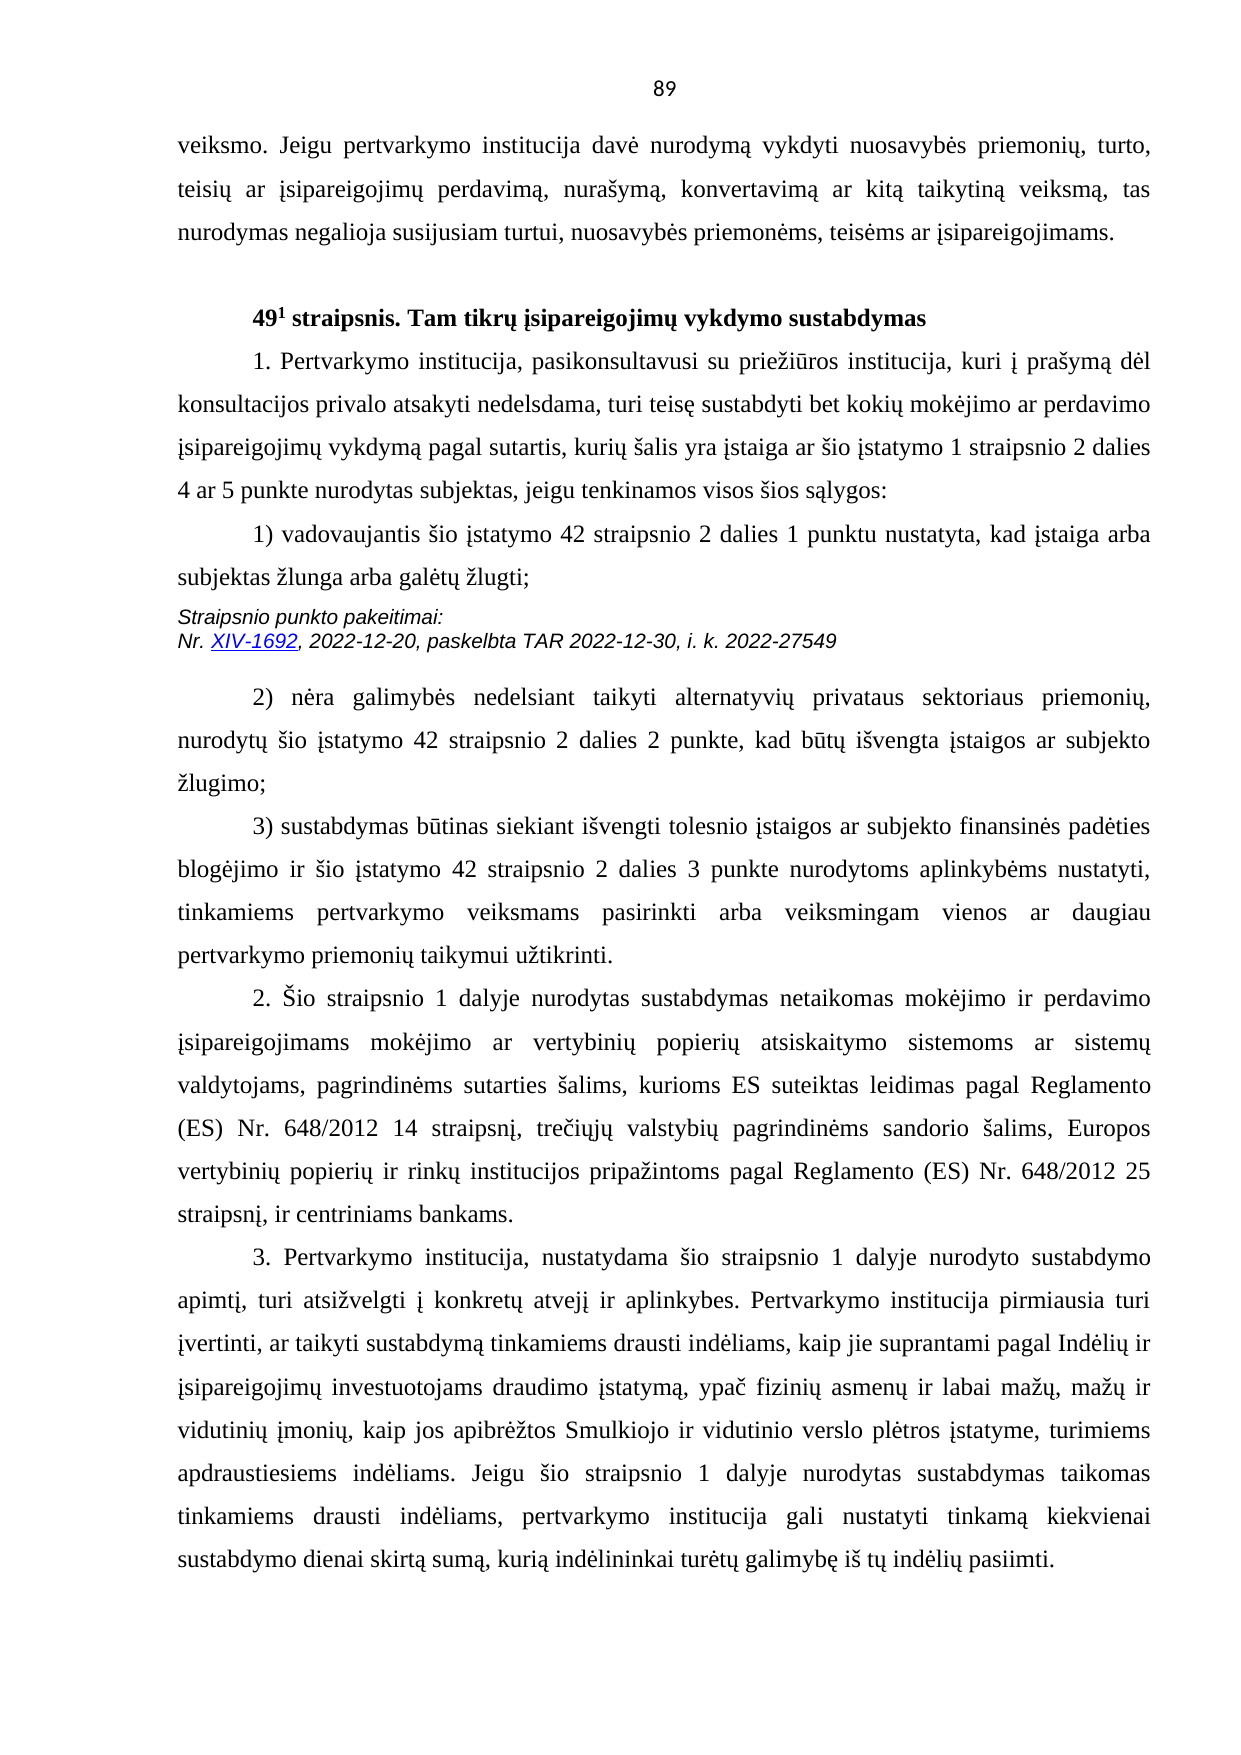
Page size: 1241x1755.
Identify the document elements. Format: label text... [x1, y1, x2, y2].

text 491 straipsnis. Tam tikrų įsipareigojimų vykdymo sustabdymas [177, 303, 1152, 332]
text 2) nėra galimybės nedelsiant taikyti alternatyvių privataus sektoriaus priemonių, nurodytų šio įstatymo 42 straipsnio 2 dalies 2 punkte, kad būtų išvengta įstaigos ar subjekto žlugimo; [177, 682, 1152, 797]
text 3) sustabdymas būtinas siekiant išvengti tolesnio įstaigos ar subjekto finansinės padėties blogėjimo ir šio įstatymo 42 straipsnio 2 dalies 3 punkte nurodytoms aplinkybėms nustatyti, tinkamiems pertvarkymo veiksmams pasirinkti arba veiksmingam vienos ar daugiau pertvarkymo priemonių taikymui užtikrinti. [177, 811, 1152, 969]
text 1) vadovaujantis šio įstatymo 42 straipsnio 2 dalies 1 punktu nustatyta, kad įstaiga arba subjektas žlunga arba galėtų žlugti; [177, 519, 1152, 591]
text Nr. XIV-1692, 2022-12-20, paskelbta TAR 2022-12-30, i. k. 2022-27549 [177, 629, 1152, 653]
text veiksmo. Jeigu pertvarkymo institucija davė nurodymą vykdyti nuosavybės priemonių, turto, teisių ar įsipareigojimų perdavimą, nurašymą, konvertavimą ar kitą taikytiną veiksmą, tas nurodymas negalioja susijusiam turtui, nuosavybės priemonėms, teisėms ar įsipareigojimams. [177, 131, 1152, 246]
text 1. Pertvarkymo institucija, pasikonsultavusi su priežiūros institucija, kuri į prašymą dėl konsultacijos privalo atsakyti nedelsdama, turi teisę sustabdyti bet kokių mokėjimo ar perdavimo įsipareigojimų vykdymą pagal sutartis, kurių šalis yra įstaiga ar šio įstatymo 1 straipsnio 2 dalies 4 ar 5 punkte nurodytas subjektas, jeigu tenkinamos visos šios sąlygos: [177, 346, 1152, 504]
text Straipsnio punkto pakeitimai: [177, 605, 1152, 629]
text 3. Pertvarkymo institucija, nustatydama šio straipsnio 1 dalyje nurodyto sustabdymo apimtį, turi atsižvelgti į konkretų atvejį ir aplinkybes. Pertvarkymo institucija pirmiausia turi įvertinti, ar taikyti sustabdymą tinkamiems drausti indėliams, kaip jie suprantami pagal Indėlių ir įsipareigojimų investuotojams draudimo įstatymą, ypač fizinių asmenų ir labai mažų, mažų ir vidutinių įmonių, kaip jos apibrėžtos Smulkiojo ir vidutinio verslo plėtros įstatyme, turimiems apdraustiesiems indėliams. Jeigu šio straipsnio 1 dalyje nurodytas sustabdymas taikomas tinkamiems drausti indėliams, pertvarkymo institucija gali nustatyti tinkamą kiekvienai sustabdymo dienai skirtą sumą, kurią indėlininkai turėtų galimybę iš tų indėlių pasiimti. [177, 1242, 1152, 1573]
text 2. Šio straipsnio 1 dalyje nurodytas sustabdymas netaikomas mokėjimo ir perdavimo įsipareigojimams mokėjimo ar vertybinių popierių atsiskaitymo sistemoms ar sistemų valdytojams, pagrindinėms sutarties šalims, kurioms ES suteiktas leidimas pagal Reglamento (ES) Nr. 648/2012 14 straipsnį, trečiųjų valstybių pagrindinėms sandorio šalims, Europos vertybinių popierių ir rinkų institucijos pripažintoms pagal Reglamento (ES) Nr. 648/2012 25 straipsnį, ir centriniams bankams. [177, 983, 1152, 1228]
